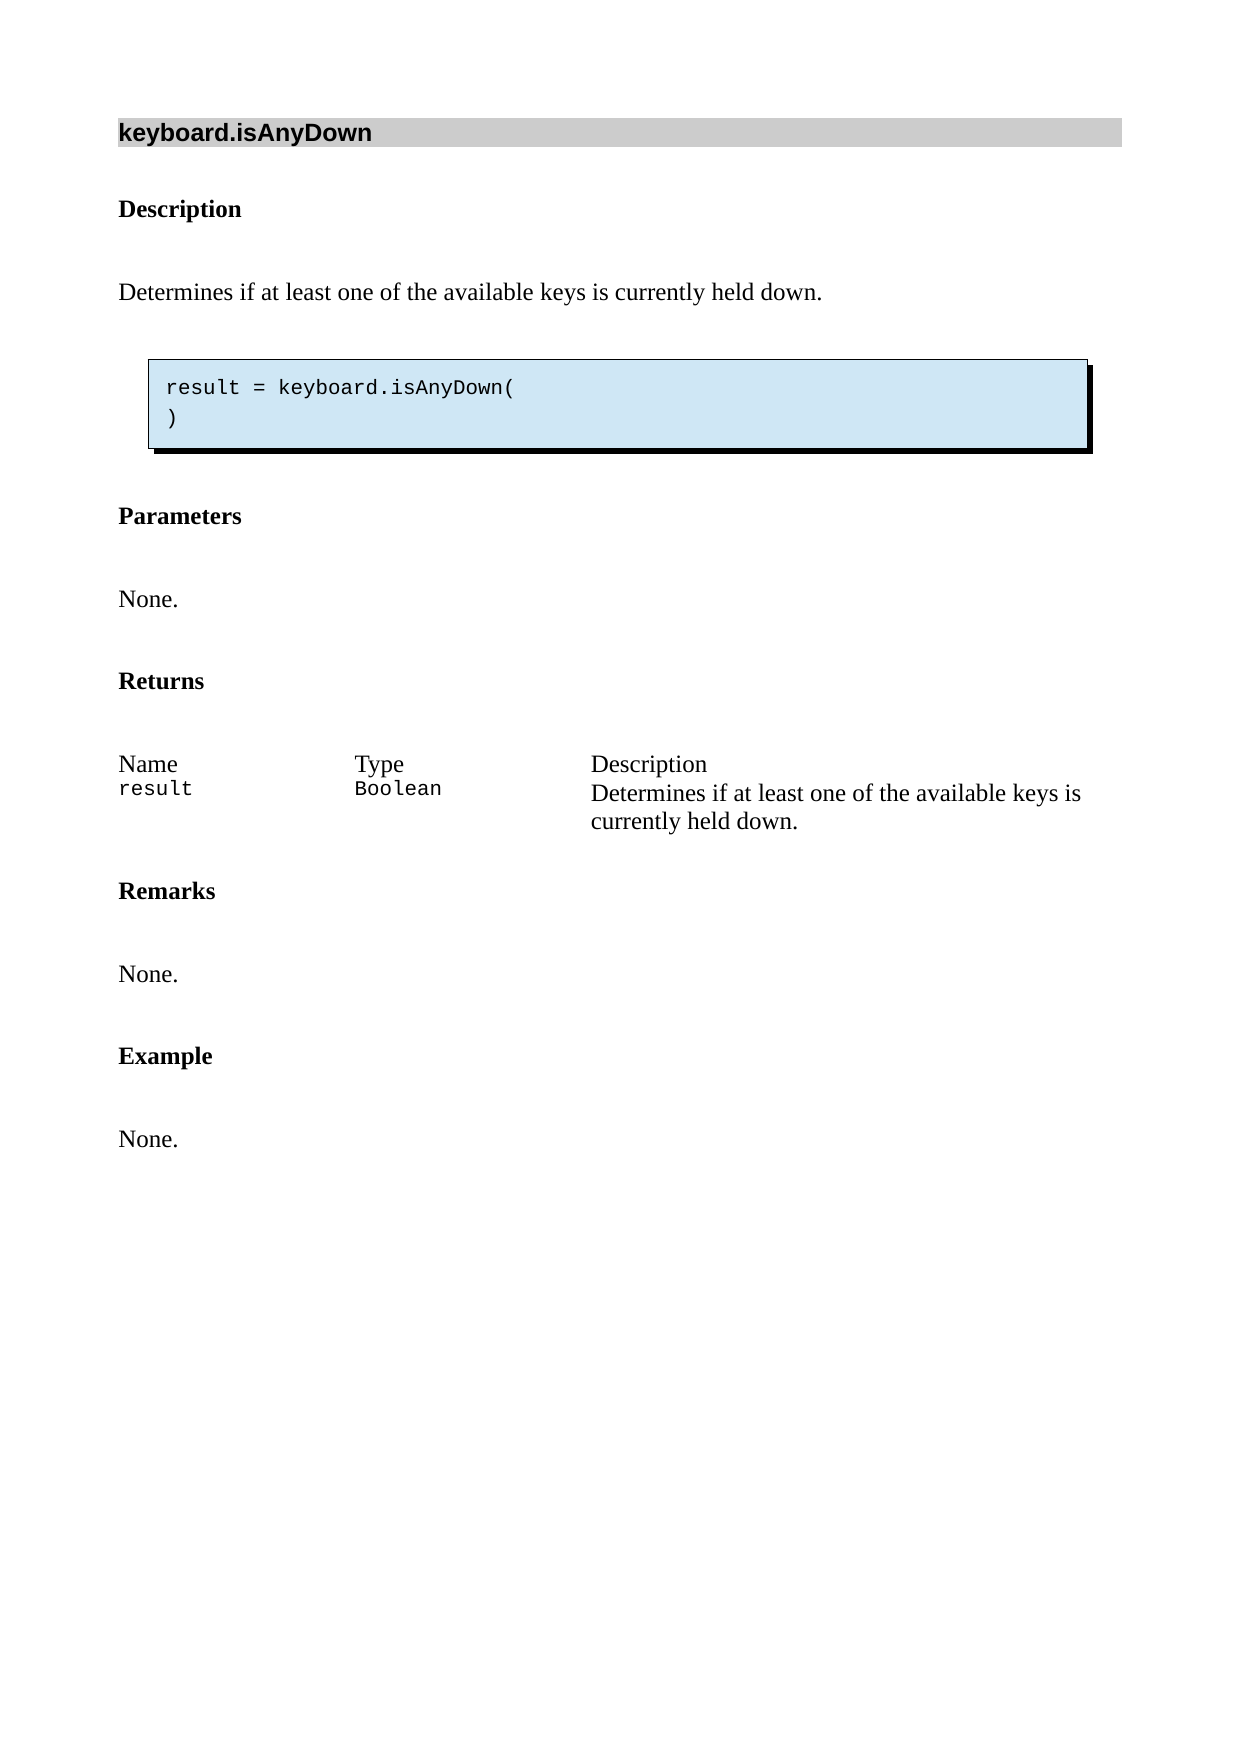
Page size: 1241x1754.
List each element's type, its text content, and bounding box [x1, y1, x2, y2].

text Determines if at least one of the available keys is currently held down. [118, 277, 1122, 306]
text result = keyboard.isAnyDown( [149, 360, 1087, 389]
text ) [149, 389, 1087, 448]
text None. [118, 584, 1122, 613]
text None. [118, 959, 1122, 988]
table_cell Boolean [354, 778, 591, 835]
text Description [118, 194, 1122, 223]
table_header Type [354, 749, 591, 778]
text Example [118, 1041, 1122, 1070]
table_cell Determines if at least one of the available keys is currently held down. [591, 778, 1122, 835]
text None. [118, 1124, 1122, 1153]
subtitle keyboard.isAnyDown [118, 118, 1122, 147]
table_header Description [591, 749, 1122, 778]
text Remarks [118, 876, 1122, 905]
table_header Name [118, 749, 354, 778]
text Parameters [118, 501, 1122, 530]
text Returns [118, 666, 1122, 695]
table_cell result [118, 778, 354, 835]
